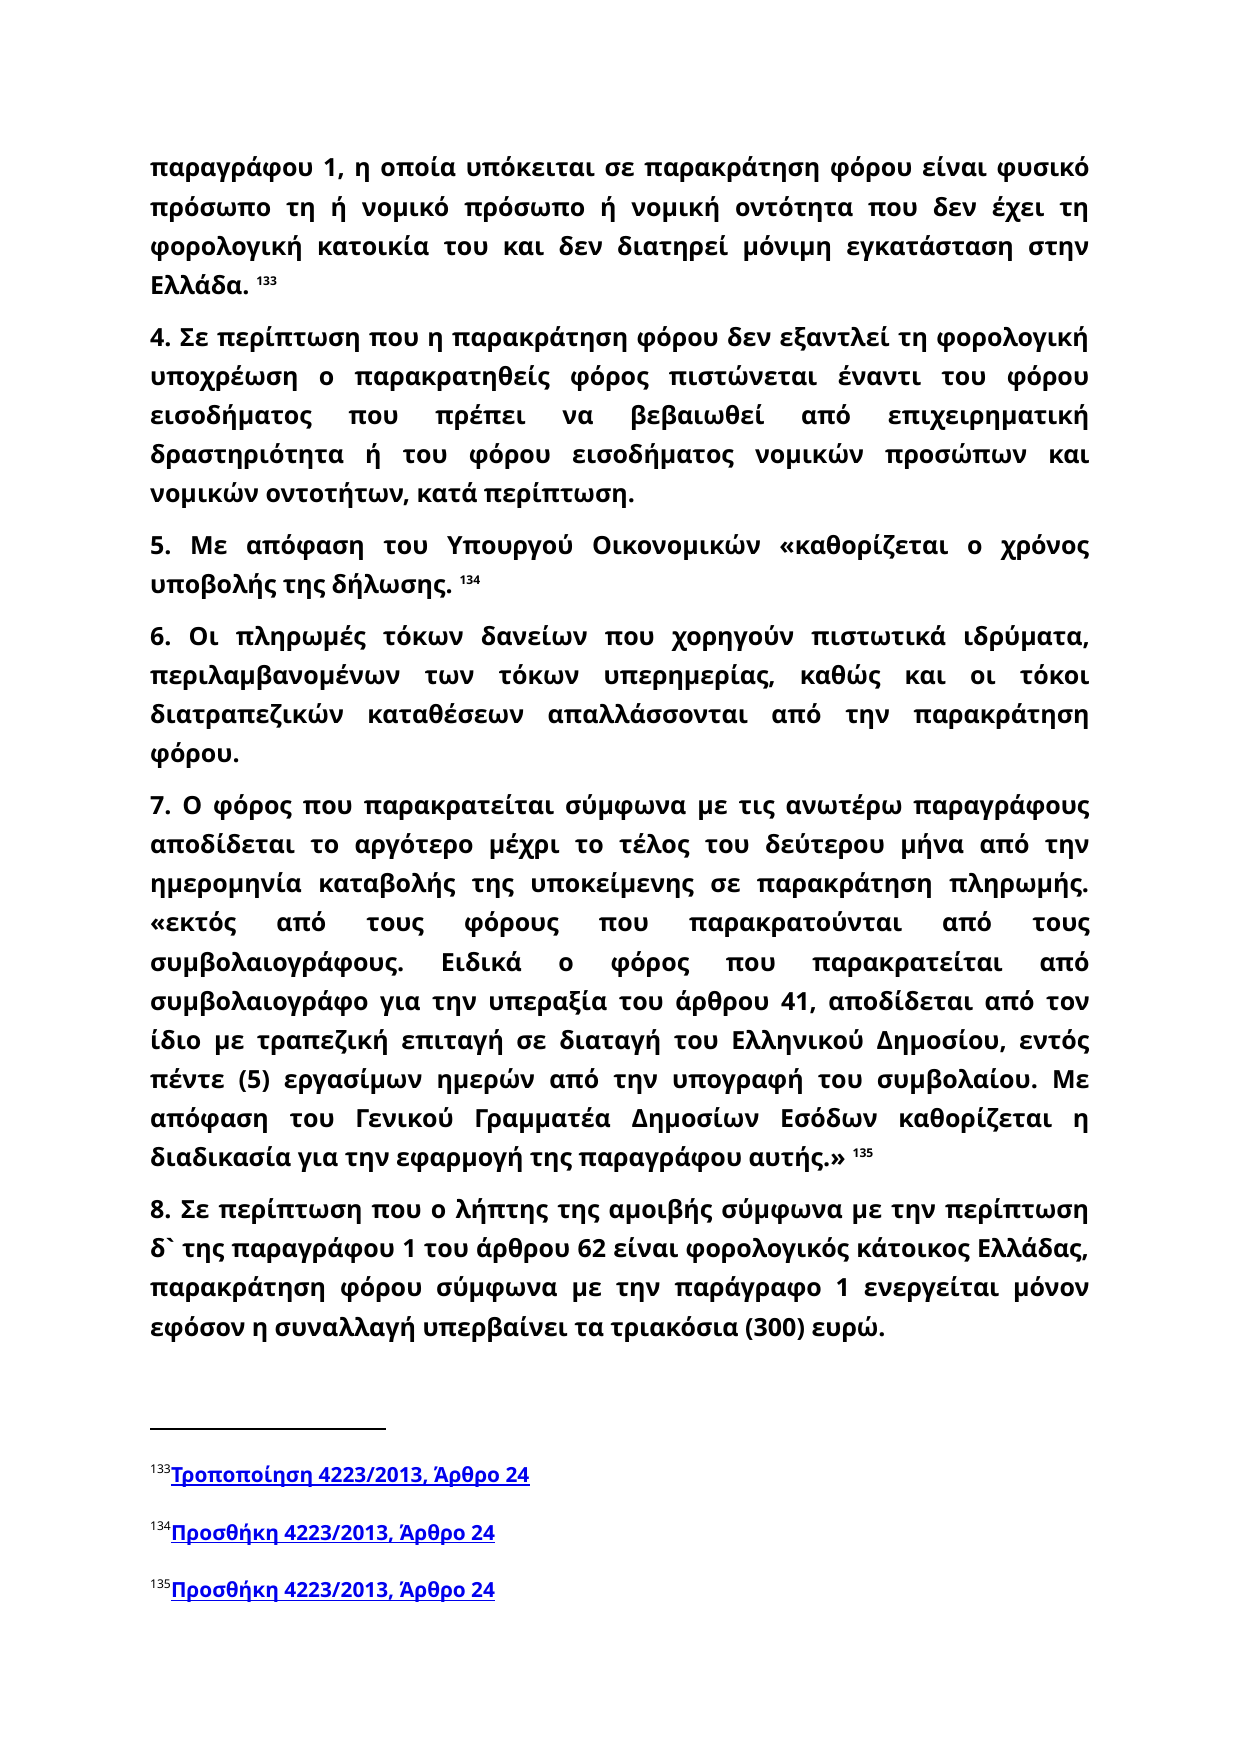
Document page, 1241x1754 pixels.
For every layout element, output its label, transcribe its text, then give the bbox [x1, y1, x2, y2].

text 7. Ο φόρος που παρακρατείται σύμφωνα με τις ανωτέρω παραγράφους αποδίδεται το αργότερο μέχρι το τέλος του δεύτερου μήνα από την ημερομηνία καταβολής της υποκείμενης σε παρακράτηση πληρωμής. «εκτός από τους φόρους που παρακρατούνται από τους συμβολαιογράφους. Ειδικά ο φόρος που παρακρατείται από συμβολαιογράφο για την υπεραξία του άρθρου 41, αποδίδεται από τον ίδιο με τραπεζική επιταγή σε διαταγή του Ελληνικού Δημοσίου, εντός πέντε (5) εργασίμων ημερών από την υπογραφή του συμβολαίου. Με απόφαση του Γενικού Γραμματέα Δημοσίων Εσόδων καθορίζεται η διαδικασία για την εφαρμογή της παραγράφου αυτής.» [150, 787, 1090, 1174]
text παραγράφου 1, η οποία υπόκειται σε παρακράτηση φόρου είναι φυσικό πρόσωπο τη ή νομικό πρόσωπο ή νομική οντότητα που δεν έχει τη φορολογική κατοικία του και δεν διατηρεί μόνιμη εγκατάσταση στην Ελλάδα. [150, 150, 1090, 302]
text Προσθήκη 4223/2013, Άρθρο 24 [150, 1518, 1090, 1546]
text Προσθήκη 4223/2013, Άρθρο 24 [150, 1576, 1090, 1604]
text 4. Σε περίπτωση που η παρακράτηση φόρου δεν εξαντλεί τη φορολογική υποχρέωση ο παρακρατηθείς φόρος πιστώνεται έναντι του φόρου εισοδήματος που πρέπει να βεβαιωθεί από επιχειρηματική δραστηριότητα ή του φόρου εισοδήματος νομικών προσώπων και νομικών οντοτήτων, κατά περίπτωση. [150, 319, 1090, 510]
text 8. Σε περίπτωση που ο λήπτης της αμοιβής σύμφωνα με την περίπτωση δ` της παραγράφου 1 του άρθρου 62 είναι φορολογικός κάτοικος Ελλάδας, παρακράτηση φόρου σύμφωνα με την παράγραφο 1 ενεργείται μόνον εφόσον η συναλλαγή υπερβαίνει τα τριακόσια (300) ευρώ. [150, 1192, 1090, 1343]
text 6. Οι πληρωμές τόκων δανείων που χορηγούν πιστωτικά ιδρύματα, περιλαμβανομένων των τόκων υπερημερίας, καθώς και οι τόκοι διατραπεζικών καταθέσεων απαλλάσσονται από την παρακράτηση φόρου. [150, 618, 1090, 770]
text 5. Με απόφαση του Υπουργού Οικονομικών «καθορίζεται ο χρόνος υποβολής της δήλωσης. [150, 527, 1090, 601]
text Τροποποίηση 4223/2013, Άρθρο 24 [150, 1460, 1090, 1489]
